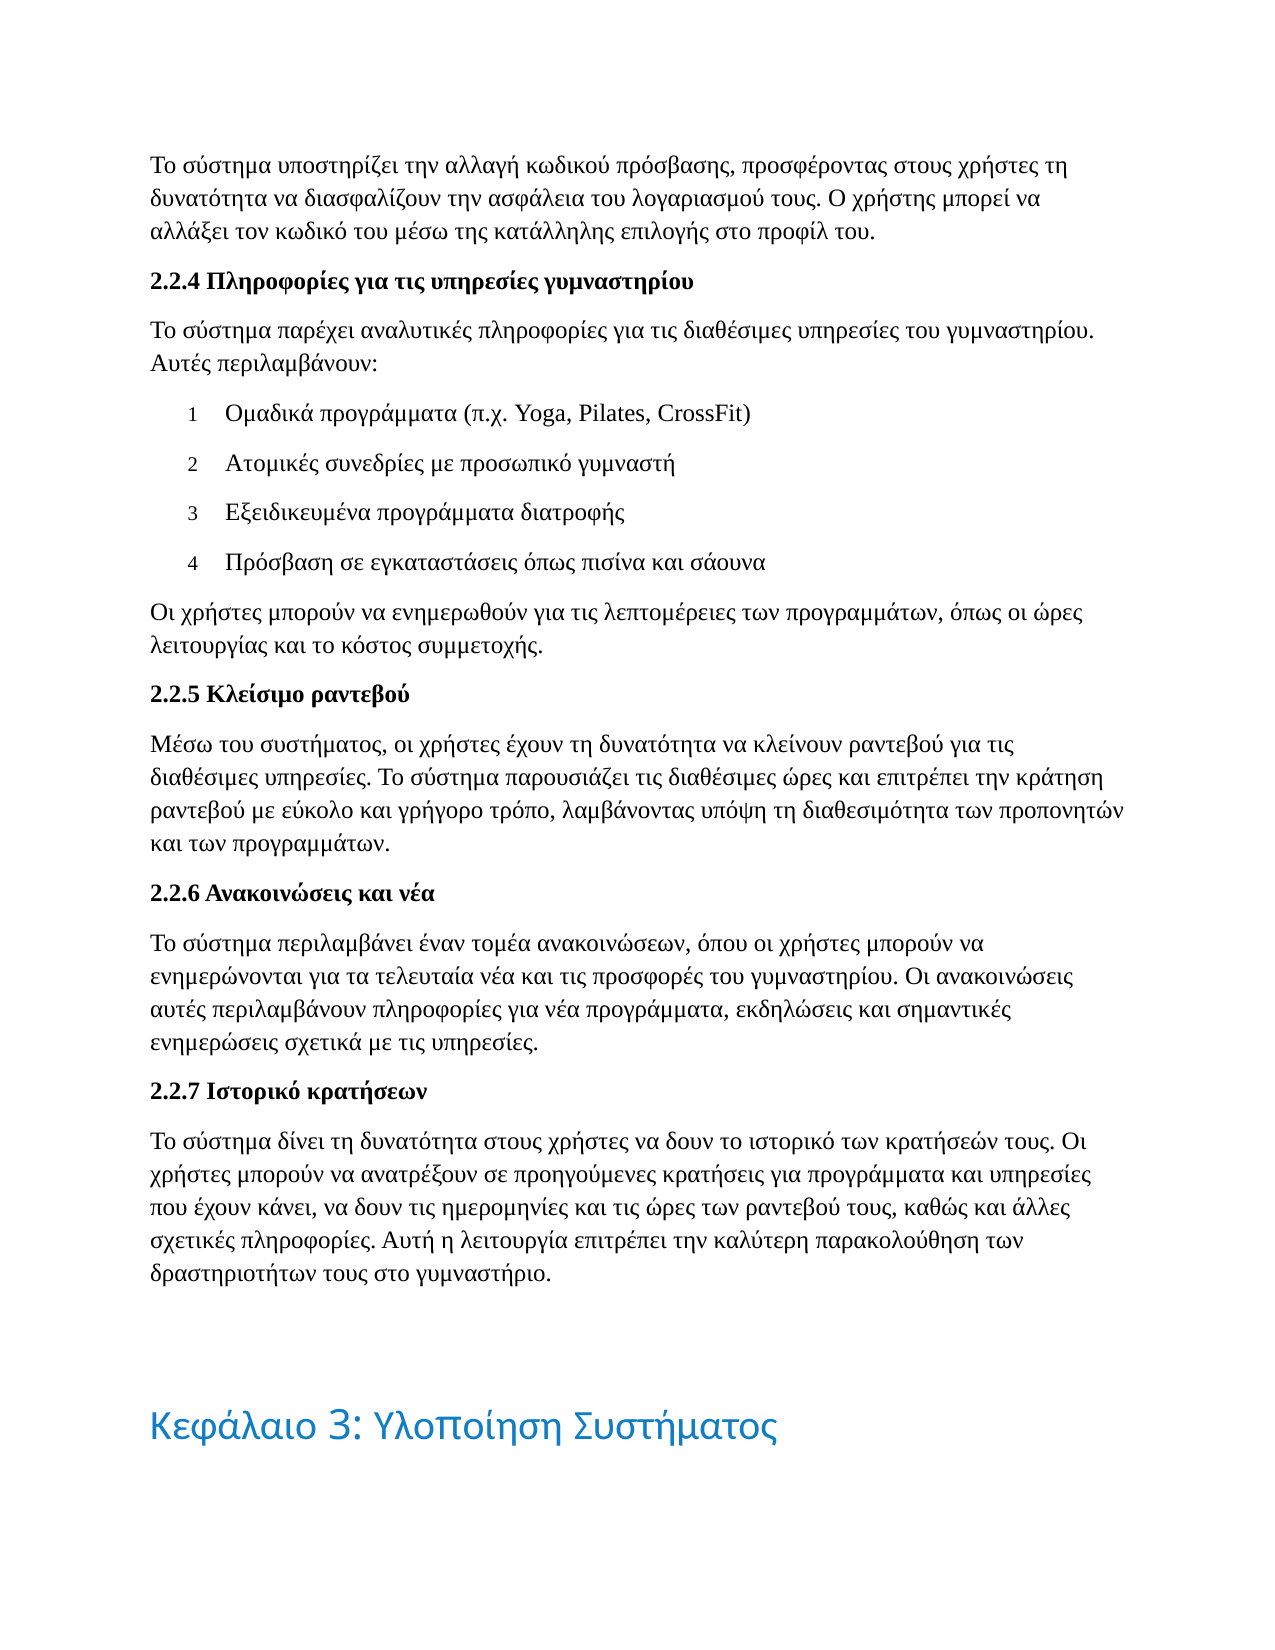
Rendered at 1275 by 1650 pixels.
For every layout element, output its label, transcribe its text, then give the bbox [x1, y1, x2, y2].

text 2.2.4 Πληροφορίες για τις υπηρεσίες γυμναστηρίου [150, 266, 1125, 294]
list Εξειδικευμένα προγράμματα διατροφής [187, 497, 1125, 526]
list Πρόσβαση σε εγκαταστάσεις όπως πισίνα και σάουνα [187, 547, 1125, 576]
text 2.2.6 Ανακοινώσεις και νέα [150, 878, 1125, 907]
text Το σύστημα περιλαμβάνει έναν τομέα ανακοινώσεων, όπου οι χρήστες μπορούν να ενημερώνονται για τα τελευταία νέα και τις προσφορές του γυμναστηρίου. Οι ανακοινώσεις αυτές περιλαμβάνουν πληροφορίες για νέα προγράμματα, εκδηλώσεις και σημαντικές ενημερώσεις σχετικά με τις υπηρεσίες. [150, 928, 1125, 1056]
text 2.2.7 Ιστορικό κρατήσεων [150, 1076, 1125, 1105]
text Μέσω του συστήματος, οι χρήστες έχουν τη δυνατότητα να κλείνουν ραντεβού για τις διαθέσιμες υπηρεσίες. Το σύστημα παρουσιάζει τις διαθέσιμες ώρες και επιτρέπει την κράτηση ραντεβού με εύκολο και γρήγορο τρόπο, λαμβάνοντας υπόψη τη διαθεσιμότητα των προπονητών και των προγραμμάτων. [150, 729, 1125, 857]
list Ομαδικά προγράμματα (π.χ. Yoga, Pilates, CrossFit) [187, 398, 1125, 427]
subtitle Κεφάλαιο 3: Υλοποίηση Συστήματος [150, 1395, 1125, 1452]
text 2.2.5 Κλείσιμο ραντεβού [150, 679, 1125, 708]
text Το σύστημα δίνει τη δυνατότητα στους χρήστες να δουν το ιστορικό των κρατήσεών τους. Οι χρήστες μπορούν να ανατρέξουν σε προηγούμενες κρατήσεις για προγράμματα και υπηρεσίες που έχουν κάνει, να δουν τις ημερομηνίες και τις ώρες των ραντεβού τους, καθώς και άλλες σχετικές πληροφορίες. Αυτή η λειτουργία επιτρέπει την καλύτερη παρακολούθηση των δραστηριοτήτων τους στο γυμναστήριο. [150, 1126, 1125, 1287]
text Το σύστημα υποστηρίζει την αλλαγή κωδικού πρόσβασης, προσφέροντας στους χρήστες τη δυνατότητα να διασφαλίζουν την ασφάλεια του λογαριασμού τους. Ο χρήστης μπορεί να αλλάξει τον κωδικό του μέσω της κατάλληλης επιλογής στο προφίλ του. [150, 150, 1125, 245]
text Το σύστημα παρέχει αναλυτικές πληροφορίες για τις διαθέσιμες υπηρεσίες του γυμναστηρίου. Αυτές περιλαμβάνουν: [150, 315, 1125, 377]
text Οι χρήστες μπορούν να ενημερωθούν για τις λεπτομέρειες των προγραμμάτων, όπως οι ώρες λειτουργίας και το κόστος συμμετοχής. [150, 597, 1125, 659]
list Ατομικές συνεδρίες με προσωπικό γυμναστή [187, 448, 1125, 477]
